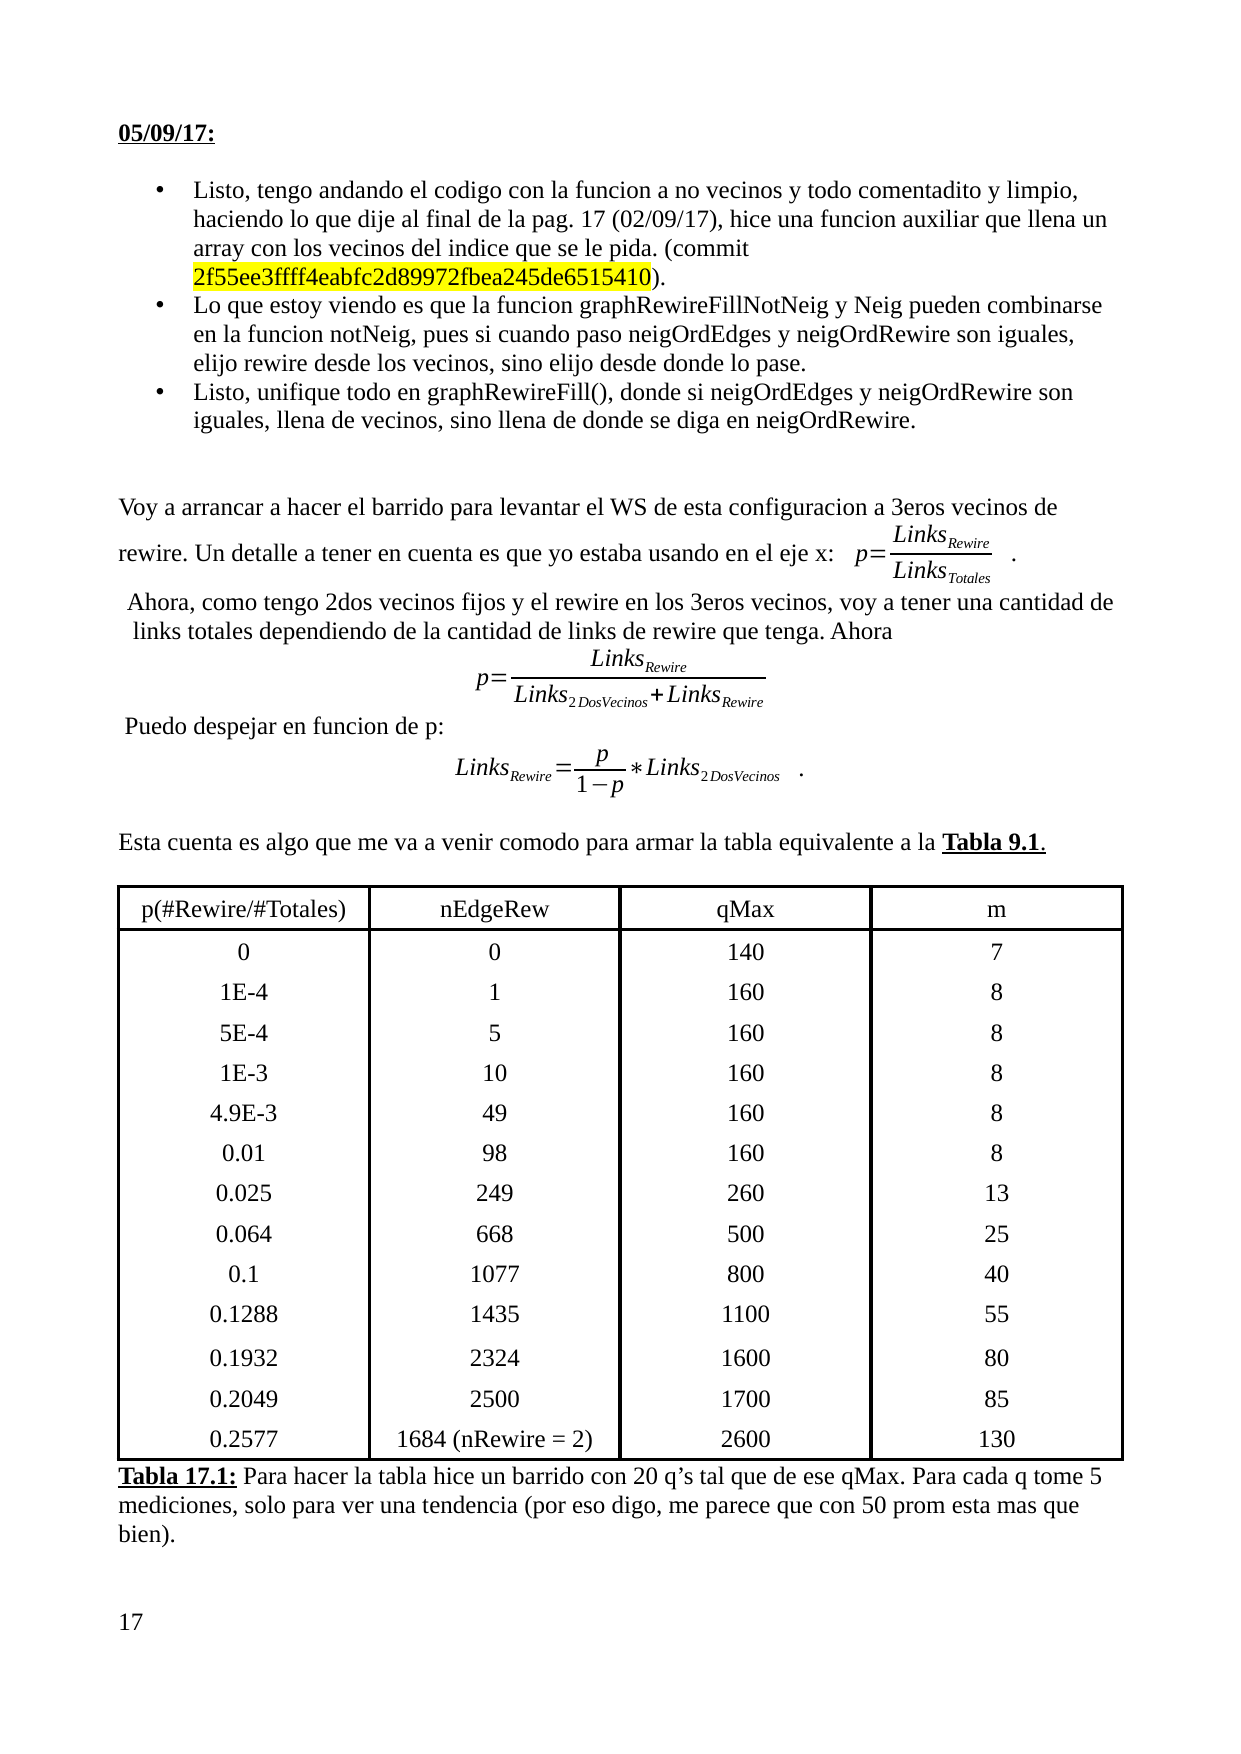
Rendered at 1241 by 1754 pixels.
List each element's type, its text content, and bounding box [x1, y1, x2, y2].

text . [118, 740, 1122, 799]
table_cell 13 [873, 1173, 1121, 1213]
table_cell 8 [873, 1133, 1121, 1173]
table_cell 0 [120, 931, 368, 972]
table_cell 1 [371, 972, 618, 1012]
table_cell 130 [873, 1418, 1121, 1458]
table_cell 1100 [622, 1293, 869, 1338]
table_cell 98 [371, 1133, 618, 1173]
table_cell 25 [873, 1213, 1121, 1253]
table_cell 0.1932 [120, 1338, 368, 1378]
table_header m [873, 888, 1121, 928]
table_cell 160 [622, 1012, 869, 1052]
table_cell 500 [622, 1213, 869, 1253]
table_cell 1684 (nRewire = 2) [371, 1418, 618, 1458]
table_cell 5E-4 [120, 1012, 368, 1052]
table_cell 140 [622, 931, 869, 972]
table_cell 2324 [371, 1338, 618, 1378]
table_cell 0.064 [120, 1213, 368, 1253]
table_cell 1700 [622, 1378, 869, 1418]
list Lo que estoy viendo es que la funcion graphRewireFillNotNeig y Neig pueden combinarse en la funcion notNeig, pues si cuando paso neigOrdEdges y neigOrdRewire son iguales, elijo rewire desde los vecinos, sino elijo desde donde lo pase. [156, 291, 1122, 377]
table_cell 0.025 [120, 1173, 368, 1213]
table_cell 1600 [622, 1338, 869, 1378]
table_cell 80 [873, 1338, 1121, 1378]
table_cell 4.9E-3 [120, 1092, 368, 1132]
text Puedo despejar en funcion de p: [118, 711, 1122, 740]
table_cell 40 [873, 1253, 1121, 1293]
list Listo, tengo andando el codigo con la funcion a no vecinos y todo comentadito y limpio, haciendo lo que dije al final de la pag. 17 (02/09/17), hice una funcion auxiliar que llena un array con los vecinos del indice que se le pida. (commit 2f55ee3ffff4eabfc2d89972fbea245de6515410). [156, 176, 1122, 291]
table_cell 0.1 [120, 1253, 368, 1293]
table_cell 2500 [371, 1378, 618, 1418]
table_cell 260 [622, 1173, 869, 1213]
table_cell 668 [371, 1213, 618, 1253]
table_header p(#Rewire/#Totales) [120, 888, 368, 928]
table_cell 160 [622, 1092, 869, 1132]
table_cell 8 [873, 1052, 1121, 1092]
table_cell 0.1288 [120, 1293, 368, 1338]
table_cell 85 [873, 1378, 1121, 1418]
table_cell 160 [622, 972, 869, 1012]
table_cell 5 [371, 1012, 618, 1052]
table_cell 249 [371, 1173, 618, 1213]
table_cell 1077 [371, 1253, 618, 1293]
table_cell 0.2049 [120, 1378, 368, 1418]
text 05/09/17: [118, 118, 1122, 147]
table_cell 8 [873, 1012, 1121, 1052]
table_header qMax [622, 888, 869, 928]
table_header nEdgeRew [371, 888, 618, 928]
table_cell 1435 [371, 1293, 618, 1338]
table_cell 55 [873, 1293, 1121, 1338]
table_cell 49 [371, 1092, 618, 1132]
text Tabla 17.1: Para hacer la tabla hice un barrido con 20 q’s tal que de ese qMax. Para cada q tome 5 mediciones, solo para ver una tendencia (por eso digo, me parece que con 50 prom esta mas que bien). [118, 1461, 1122, 1548]
text Ahora, como tengo 2dos vecinos fijos y el rewire en los 3eros vecinos, voy a tener una cantidad de links totales dependiendo de la cantidad de links de rewire que tenga. Ahora [118, 587, 1122, 711]
table_cell 800 [622, 1253, 869, 1293]
table_cell 0.2577 [120, 1418, 368, 1458]
table_cell 1E-4 [120, 972, 368, 1012]
table_cell 160 [622, 1052, 869, 1092]
table_cell 2600 [622, 1418, 869, 1458]
table_cell 8 [873, 972, 1121, 1012]
text Esta cuenta es algo que me va a venir comodo para armar la tabla equivalente a la Tabla 9.1. [118, 827, 1122, 856]
table_cell 7 [873, 931, 1121, 972]
table_cell 0.01 [120, 1133, 368, 1173]
table_cell 10 [371, 1052, 618, 1092]
text Voy a arrancar a hacer el barrido para levantar el WS de esta configuracion a 3eros vecinos de rewire. Un detalle a tener en cuenta es que yo estaba usando en el eje x:. [118, 492, 1122, 587]
list Listo, unifique todo en graphRewireFill(), donde si neigOrdEdges y neigOrdRewire son iguales, llena de vecinos, sino llena de donde se diga en neigOrdRewire. [156, 377, 1122, 434]
table_cell 0 [371, 931, 618, 972]
table_cell 1E-3 [120, 1052, 368, 1092]
table_cell 8 [873, 1092, 1121, 1132]
table_cell 160 [622, 1133, 869, 1173]
